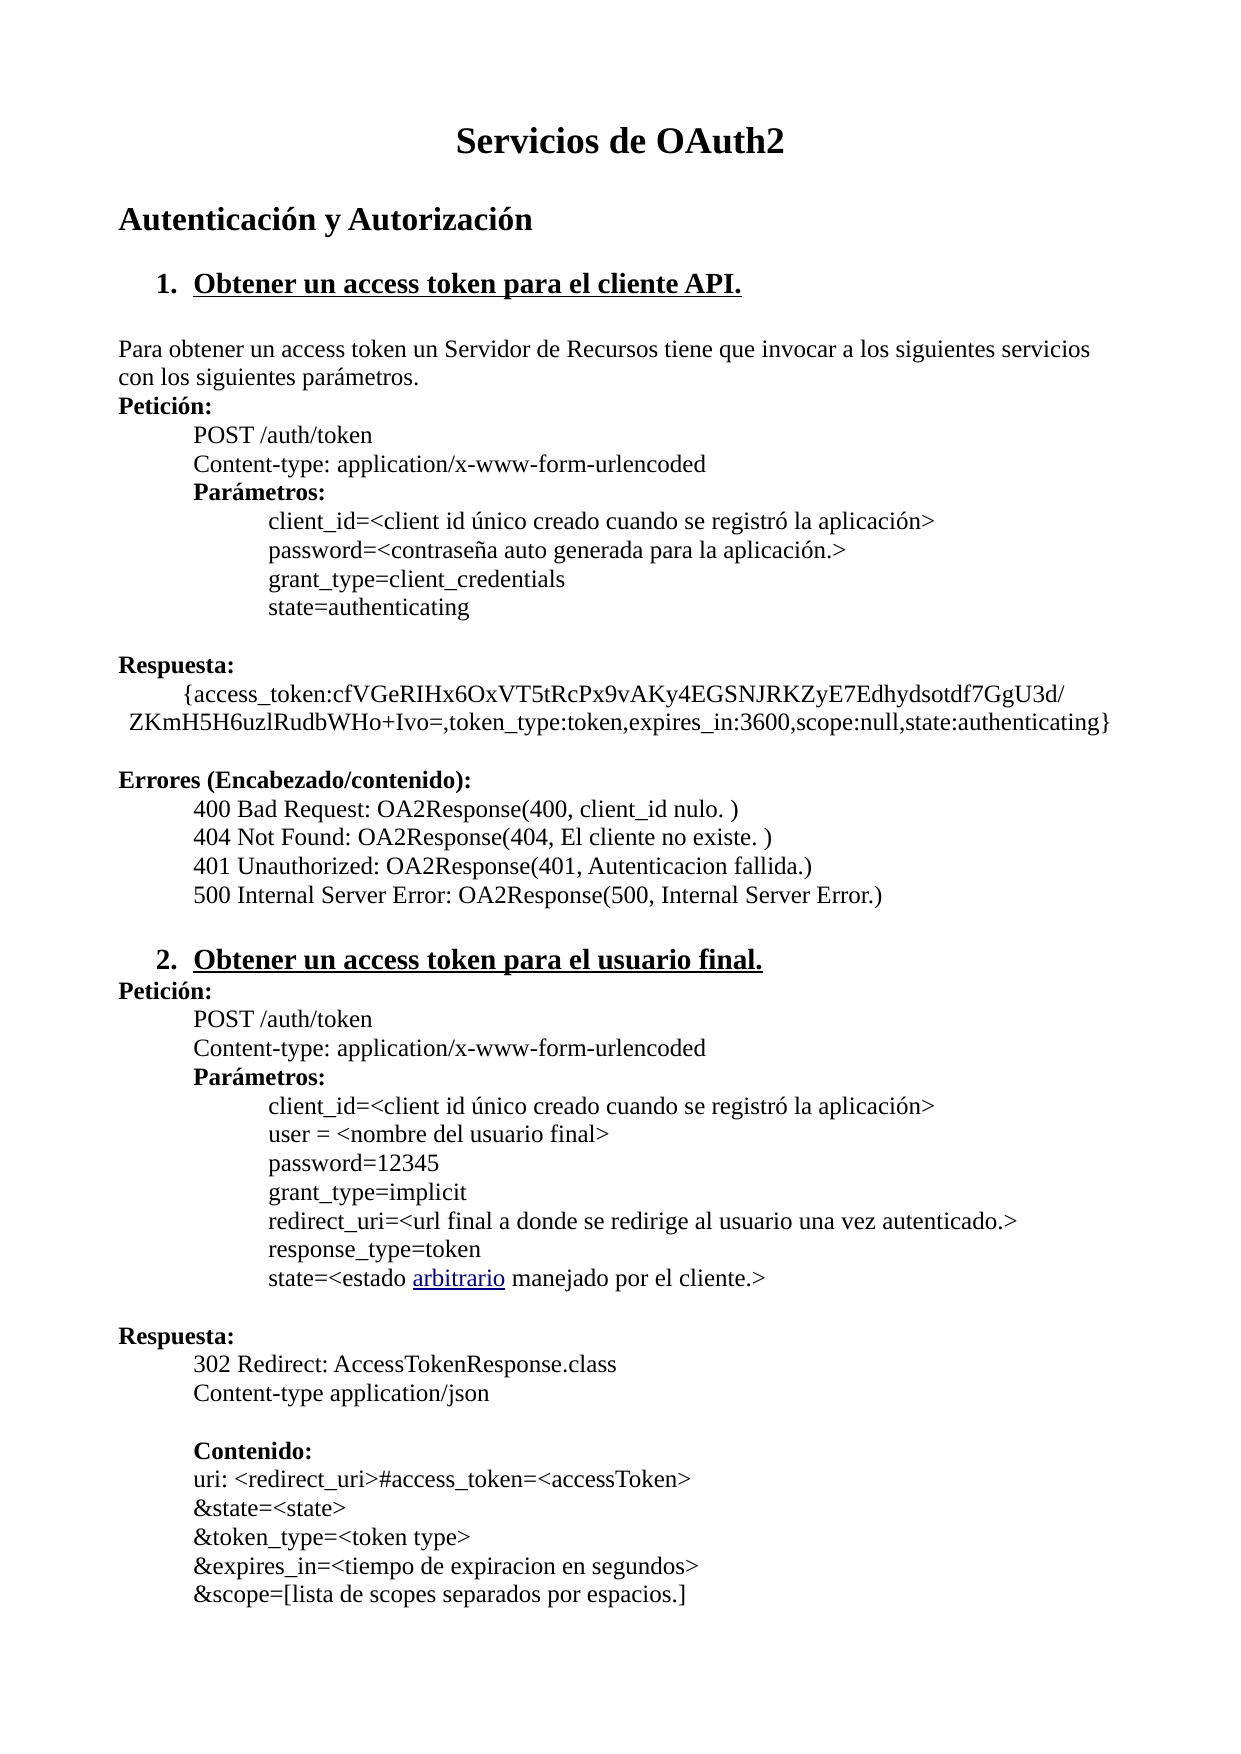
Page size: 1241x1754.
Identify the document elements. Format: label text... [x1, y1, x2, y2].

text Servicios de OAuth2 [118, 118, 1122, 161]
text Autenticación y Autorización [118, 199, 1122, 238]
text state=authenticating [118, 592, 1122, 621]
text Petición: [118, 976, 1122, 1004]
text &scope=[lista de scopes separados por espacios.] [118, 1579, 1122, 1608]
text {access_token:cfVGeRIHx6OxVT5tRcPx9vAKy4EGSNJRKZyE7Edhydsotdf7GgU3d/ZKmH5H6uzlRudbWHo+Ivo=,token_type:token,expires_in:3600,scope:null,state:authenticating} [118, 679, 1122, 736]
text Respuesta: [118, 650, 1122, 679]
text client_id=<client id único creado cuando se registró la aplicación> [118, 1091, 1122, 1119]
text Parámetros: [118, 1062, 1122, 1091]
text Petición: [118, 391, 1122, 420]
text password=<contraseña auto generada para la aplicación.> [118, 535, 1122, 564]
text state=<estado arbitrario manejado por el cliente.> [118, 1263, 1122, 1292]
text client_id=<client id único creado cuando se registró la aplicación> [118, 506, 1122, 535]
text Content-type: application/x-www-form-urlencoded [118, 1033, 1122, 1062]
text 400 Bad Request: OA2Response(400, client_id nulo. ) [118, 794, 1122, 822]
text 500 Internal Server Error: OA2Response(500, Internal Server Error.) [118, 880, 1122, 909]
text grant_type=client_credentials [118, 564, 1122, 592]
text POST /auth/token [118, 1004, 1122, 1033]
text POST /auth/token [118, 420, 1122, 449]
text &token_type=<token type> [118, 1522, 1122, 1551]
text redirect_uri=<url final a donde se redirige al usuario una vez autenticado.> [118, 1206, 1122, 1234]
text &expires_in=<tiempo de expiracion en segundos> [118, 1551, 1122, 1579]
list Obtener un access token para el cliente API. [156, 267, 1122, 300]
text Respuesta: [118, 1321, 1122, 1349]
text 302 Redirect: AccessTokenResponse.class [118, 1349, 1122, 1378]
list Obtener un access token para el usuario final. [156, 942, 1122, 976]
text Para obtener un access token un Servidor de Recursos tiene que invocar a los siguientes servicios con los siguientes parámetros. [118, 334, 1122, 391]
text Parámetros: [118, 477, 1122, 506]
text grant_type=implicit [118, 1177, 1122, 1206]
text user = <nombre del usuario final> [118, 1119, 1122, 1148]
text Content-type: application/x-www-form-urlencoded [118, 449, 1122, 477]
text uri: <redirect_uri>#access_token=<accessToken> [118, 1464, 1122, 1493]
text 404 Not Found: OA2Response(404, El cliente no existe. ) [118, 822, 1122, 851]
text password=12345 [118, 1148, 1122, 1177]
text 401 Unauthorized: OA2Response(401, Autenticacion fallida.) [118, 851, 1122, 880]
text response_type=token [118, 1234, 1122, 1263]
text &state=<state> [118, 1493, 1122, 1522]
text Contenido: [118, 1436, 1122, 1464]
text Content-type application/json [118, 1378, 1122, 1407]
text Errores (Encabezado/contenido): [118, 765, 1122, 794]
